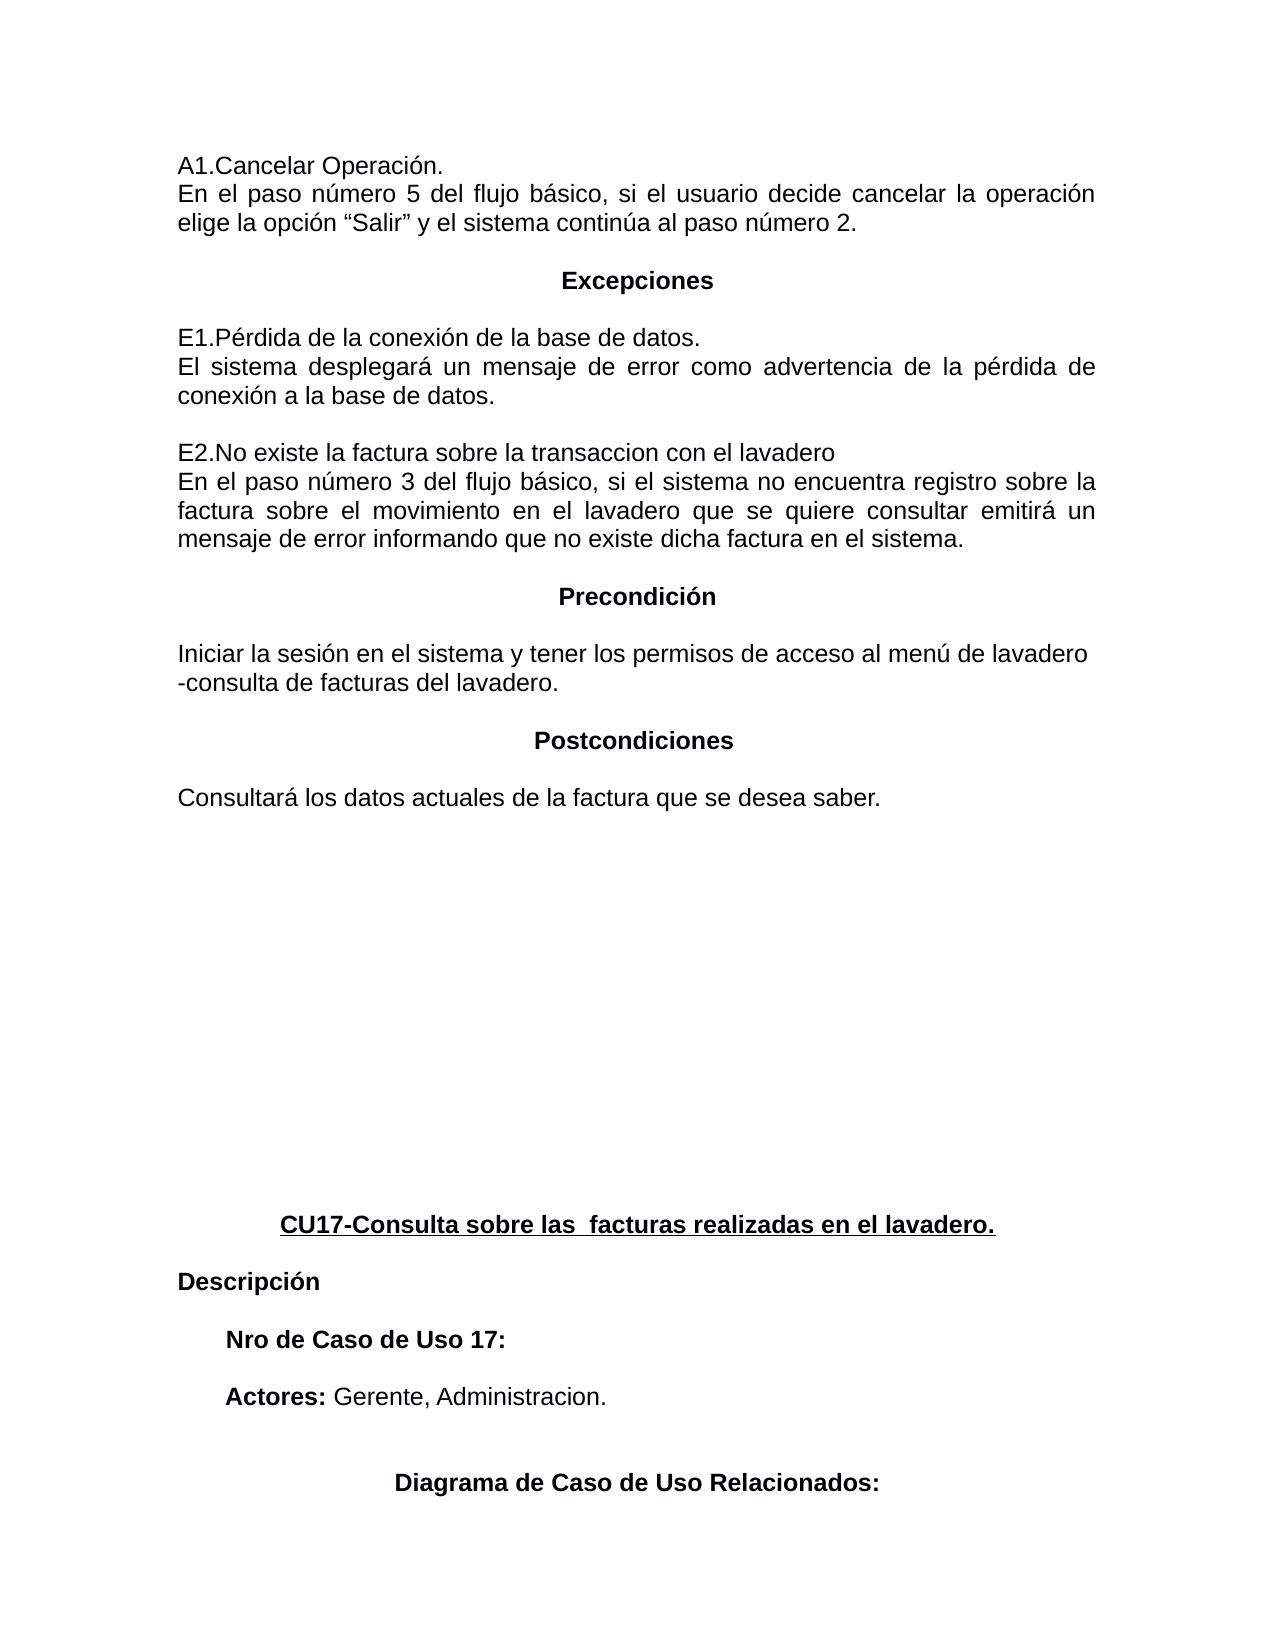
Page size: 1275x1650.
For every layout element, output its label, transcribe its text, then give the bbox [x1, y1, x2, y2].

text Nro de Caso de Uso 17: [177, 1325, 1098, 1353]
text En el paso número 5 del flujo básico, si el usuario decide cancelar la operación elige la opción “Salir” y el sistema continúa al paso número 2. [177, 179, 1098, 237]
text E1.Pérdida de la conexión de la base de datos. [177, 323, 1098, 352]
text CU17-Consulta sobre las facturas realizadas en el lavadero. [177, 1210, 1098, 1238]
text E2.No existe la factura sobre la transaccion con el lavadero [177, 438, 1098, 467]
text En el paso número 3 del flujo básico, si el sistema no encuentra registro sobre la factura sobre el movimiento en el lavadero que se quiere consultar emitirá un mensaje de error informando que no existe dicha factura en el sistema. [177, 467, 1098, 553]
text Precondición [177, 582, 1098, 611]
text Diagrama de Caso de Uso Relacionados: [177, 1467, 1098, 1497]
text Consultará los datos actuales de la factura que se desea saber. [177, 783, 1098, 812]
text Iniciar la sesión en el sistema y tener los permisos de acceso al menú de lavadero [177, 639, 1098, 668]
text A1.Cancelar Operación. [177, 151, 1098, 179]
text -consulta de facturas del lavadero. [177, 668, 1098, 697]
text Descripción [177, 1267, 1098, 1296]
text Excepciones [177, 266, 1098, 294]
text Postcondiciones [177, 726, 1098, 754]
text Actores: Gerente, Administracion. [177, 1382, 1098, 1411]
text El sistema desplegará un mensaje de error como advertencia de la pérdida de conexión a la base de datos. [177, 352, 1098, 409]
